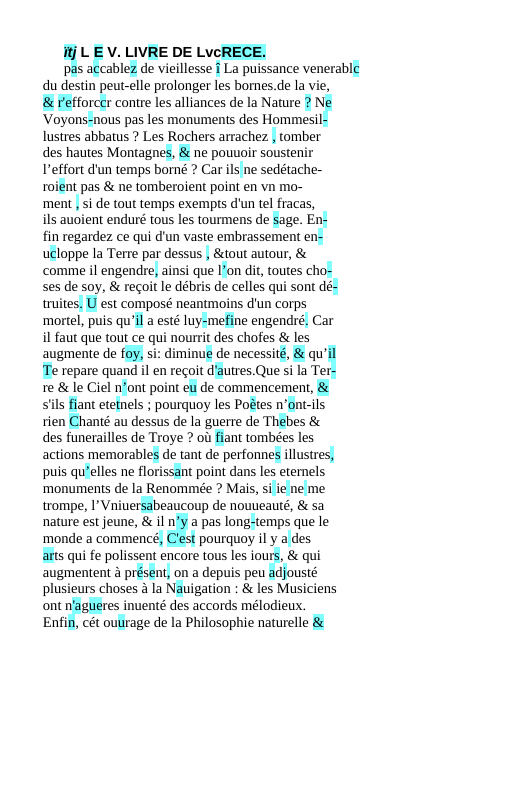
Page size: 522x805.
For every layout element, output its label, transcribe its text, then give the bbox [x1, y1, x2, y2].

text pas accablez de vieillesse î La puissance venerablc du destin peut-elle prolonger les bornes.de la vie, & r'efforccr contre les alliances de la Nature ? Ne Voyons-nous pas les monuments des Hommesil- lustres abbatus ? Les Rochers arrachez , tomber des hautes Montagnes, & ne pouuoir soustenir l’effort d'un temps borné ? Car ils ne sedétache- roient pas & ne tomberoient point en vn mo- ment , si de tout temps exempts d'un tel fracas, ils auoient enduré tous les tourmens de sage. En- fin regardez ce qui d'un vaste embrassement en- ucloppe la Terre par dessus , &tout autour, & comme il engendre, ainsi que l’on dit, toutes cho- ses de soy, & reçoit le débris de celles qui sont dé- truites. U est composé neantmoins d'un corps mortel, puis qu’il a esté luy-mefine engendré. Car il faut que tout ce qui nourrit des chofes & les augmente de foy, si: diminue de necessité, & qu’il Te repare quand il en reçoit d'autres.Que si la Ter- re & le Ciel n’ont point eu de commencement, & s'ils fiant etetnels ; pourquoy les Poètes n’ont-ils rien Chanté au dessus de la guerre de Thebes & des funerailles de Troye ? où fiant tombées les actions memorables de tant de perfonnes illustres, puis qu’elles ne florissant point dans les eternels monuments de la Renommée ? Mais, si ie ne me trompe, l’Vniuersabeaucoup de nouueauté, & sa nature est jeune, & il n’y a pas long-temps que le monde a commencé, C'est pourquoy il y a des arts qui fe polissent encore tous les iours, & qui augmentent à présent, on a depuis peu adjousté plusieurs choses à la Nauigation : & les Musiciens ont n'agueres inuenté des accords mélodieux. Enfin, cét ouurage de la Philosophie naturelle & [43, 60, 426, 630]
text ïtj L E V. LIVRE DE LvcRECE. [43, 43, 426, 60]
